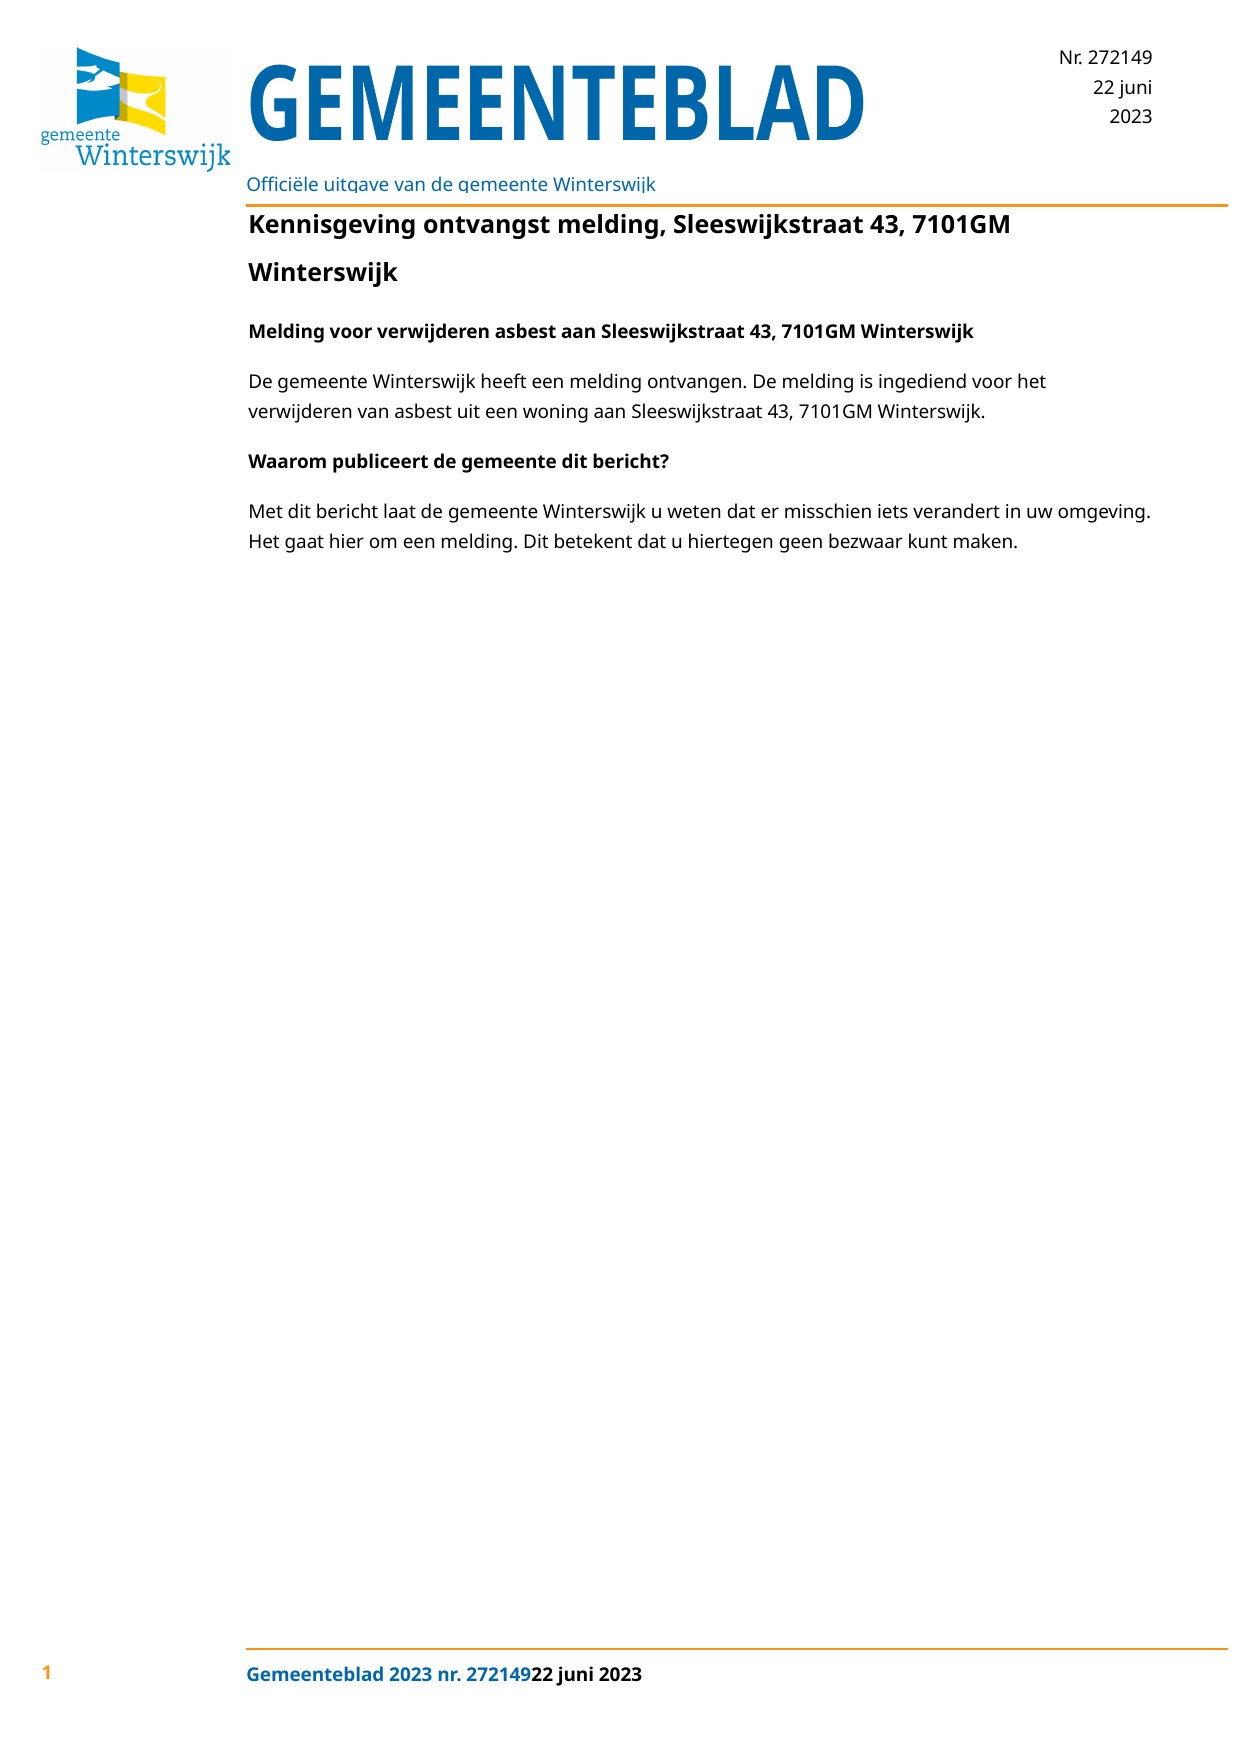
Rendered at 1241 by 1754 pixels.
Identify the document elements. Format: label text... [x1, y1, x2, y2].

text Met dit bericht laat de gemeente Winterswijk u weten dat er misschien iets verandert in uw omgeving. Het gaat hier om een melding. Dit betekent dat u hiertegen geen bezwaar kunt maken. [248, 499, 1152, 554]
text Waarom publiceert de gemeente dit bericht? [248, 448, 1152, 474]
picture [225, 153, 231, 162]
text De gemeente Winterswijk heeft een melding ontvangen. De melding is ingediend voor het verwijderen van asbest uit een woning aan Sleeswijkstraat 43, 7101GM Winterswijk. [248, 368, 1152, 424]
text Melding voor verwijderen asbest aan Sleeswijkstraat 43, 7101GM Winterswijk [248, 318, 1152, 344]
text Kennisgeving ontvangst melding, Sleeswijkstraat 43, 7101GM Winterswijk [248, 207, 1152, 288]
picture [41, 47, 231, 172]
